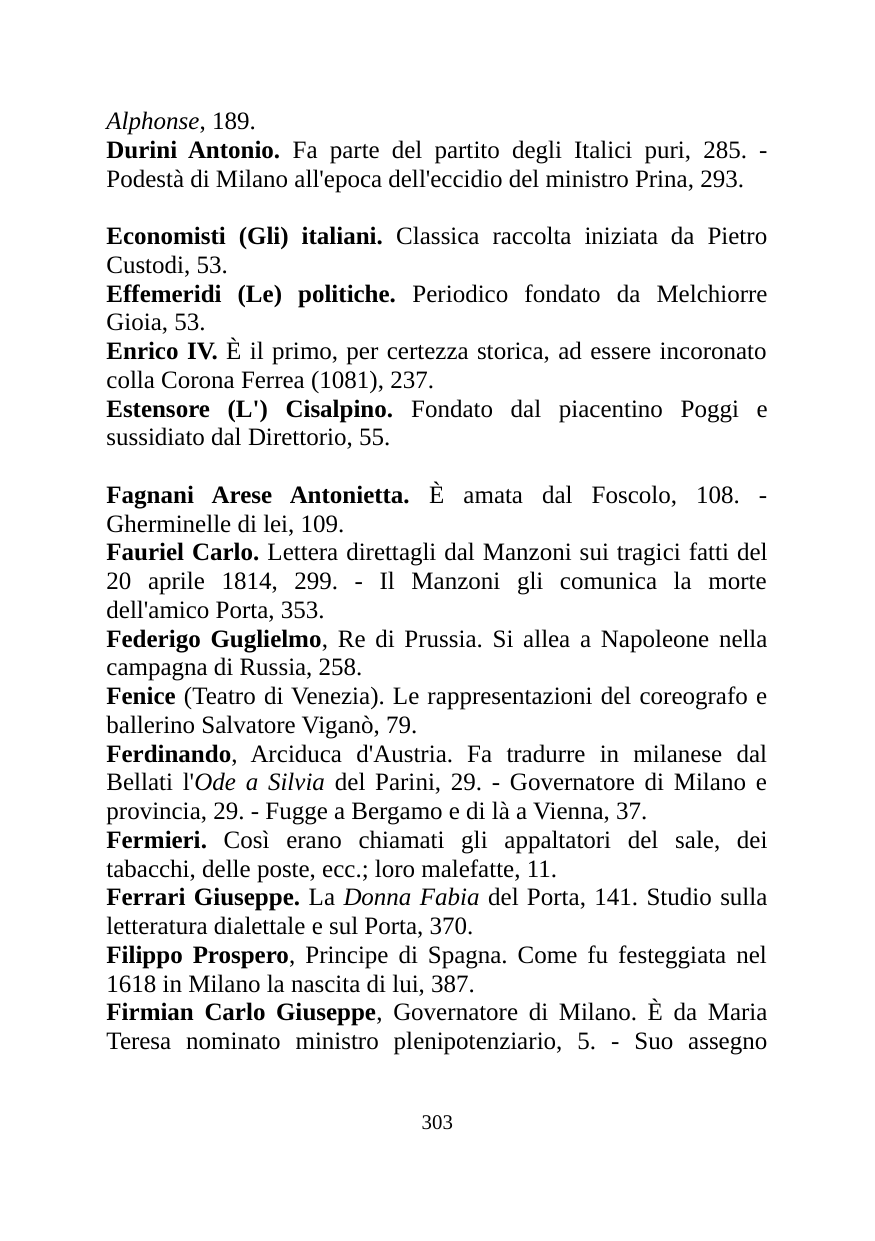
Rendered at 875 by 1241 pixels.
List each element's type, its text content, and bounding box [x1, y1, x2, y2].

text Firmian Carlo Giuseppe, Governatore di Milano. È da Maria Teresa nominato ministro plenipotenziario, 5. - Suo assegno [106, 997, 768, 1055]
text Alphonse, 189. [106, 106, 768, 135]
text Filippo Prospero, Principe di Spagna. Come fu festeggiata nel 1618 in Milano la nascita di lui, 387. [106, 940, 768, 997]
text Ferrari Giuseppe. La Donna Fabia del Porta, 141. Studio sulla letteratura dialettale e sul Porta, 370. [106, 882, 768, 940]
text Fermieri. Così erano chiamati gli appaltatori del sale, dei tabacchi, delle poste, ecc.; loro malefatte, 11. [106, 825, 768, 882]
text Estensore (L') Cisalpino. Fondato dal piacentino Poggi e sussidiato dal Direttorio, 55. [106, 394, 768, 451]
text Durini Antonio. Fa parte del partito degli Italici puri, 285. - Podestà di Milano all'epoca dell'eccidio del ministro Prina, 293. [106, 135, 768, 192]
text Fenice (Teatro di Venezia). Le rappresentazioni del coreografo e ballerino Salvatore Viganò, 79. [106, 681, 768, 739]
text Effemeridi (Le) politiche. Periodico fondato da Melchiorre Gioia, 53. [106, 279, 768, 336]
text Ferdinando, Arciduca d'Austria. Fa tradurre in milanese dal Bellati l'Ode a Silvia del Parini, 29. - Governatore di Milano e provincia, 29. - Fugge a Bergamo e di là a Vienna, 37. [106, 739, 768, 825]
text Enrico IV. È il primo, per certezza storica, ad essere incoronato colla Corona Ferrea (1081), 237. [106, 336, 768, 394]
text Fauriel Carlo. Lettera direttagli dal Manzoni sui tragici fatti del 20 aprile 1814, 299. - Il Manzoni gli comunica la morte dell'amico Porta, 353. [106, 537, 768, 624]
text Federigo Guglielmo, Re di Prussia. Si allea a Napoleone nella campagna di Russia, 258. [106, 624, 768, 681]
text Economisti (Gli) italiani. Classica raccolta iniziata da Pietro Custodi, 53. [106, 221, 768, 279]
text Fagnani Arese Antonietta. È amata dal Foscolo, 108. - Gherminelle di lei, 109. [106, 480, 768, 537]
